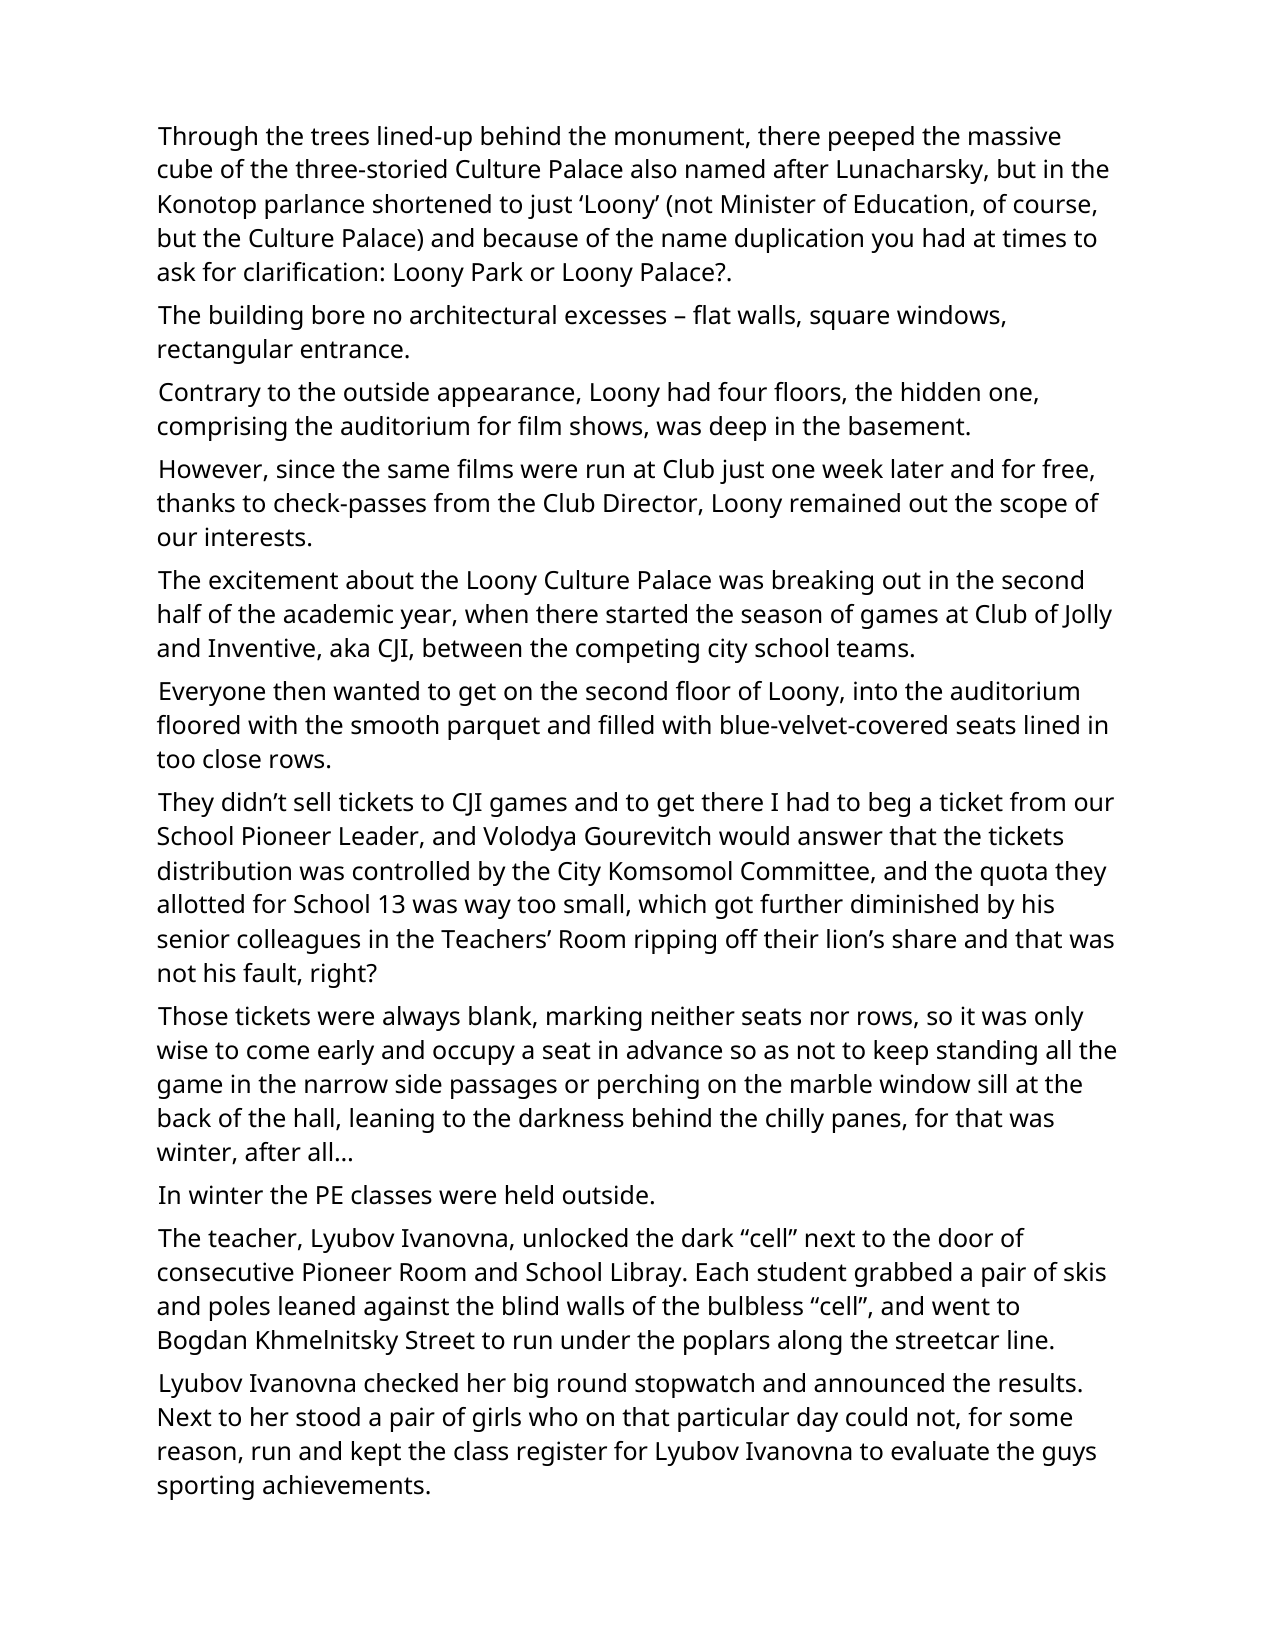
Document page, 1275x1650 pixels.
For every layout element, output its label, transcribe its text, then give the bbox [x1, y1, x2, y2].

text They didn’t sell tickets to CJI games and to get there I had to beg a ticket from our School Pioneer Leader, and Volodya Gourevitch would answer that the tickets distribution was controlled by the City Komsomol Committee, and the quota they allotted for School 13 was way too small, which got further diminished by his senior colleagues in the Teachers’ Room ripping off their lion’s share and that was not his fault, right? [156, 785, 1118, 989]
text Those tickets were always blank, marking neither seats nor rows, so it was only wise to come early and occupy a seat in advance so as not to keep standing all the game in the narrow side passages or perching on the marble window sill at the back of the hall, leaning to the darkness behind the chilly panes, for that was winter, after all… [156, 998, 1118, 1169]
text The building bore no architectural excesses – flat walls, square windows, rectangular entrance. [156, 297, 1118, 366]
text The teacher, Lyubov Ivanovna, unlocked the dark “cell” next to the door of consecutive Pioneer Room and School Libray. Each student grabbed a pair of skis and poles leaned against the blind walls of the bulbless “cell”, and went to Bogdan Khmelnitsky Street to run under the poplars along the streetcar line. [156, 1221, 1118, 1357]
text Through the trees lined-up behind the monument, there peeped the massive cube of the three-storied Culture Palace also named after Lunacharsky, but in the Konotop parlance shortened to just ‘Loony’ (not Minister of Education, of course, but the Culture Palace) and because of the name duplication you had at times to ask for clarification: Loony Park or Loony Palace?. [156, 118, 1118, 288]
text The excitement about the Loony Culture Palace was breaking out in the second half of the academic year, when there started the season of games at Club of Jolly and Inventive, aka CJI, between the competing city school teams. [156, 563, 1118, 665]
text In winter the PE classes were held outside. [156, 1178, 1118, 1212]
text Contrary to the outside appearance, Loony had four floors, the hidden one, comprising the auditorium for film shows, was deep in the basement. [156, 374, 1118, 443]
text Everyone then wanted to get on the second floor of Loony, into the auditorium floored with the smooth parquet and filled with blue-velvet-covered seats lined in too close rows. [156, 674, 1118, 776]
text Lyubov Ivanovna checked her big round stopwatch and announced the results. Next to her stood a pair of girls who on that particular day could not, for some reason, run and kept the class register for Lyubov Ivanovna to evaluate the guys sporting achievements. [156, 1366, 1118, 1502]
text However, since the same films were run at Club just one week later and for free, thanks to check-passes from the Club Director, Loony remained out the scope of our interests. [156, 452, 1118, 554]
